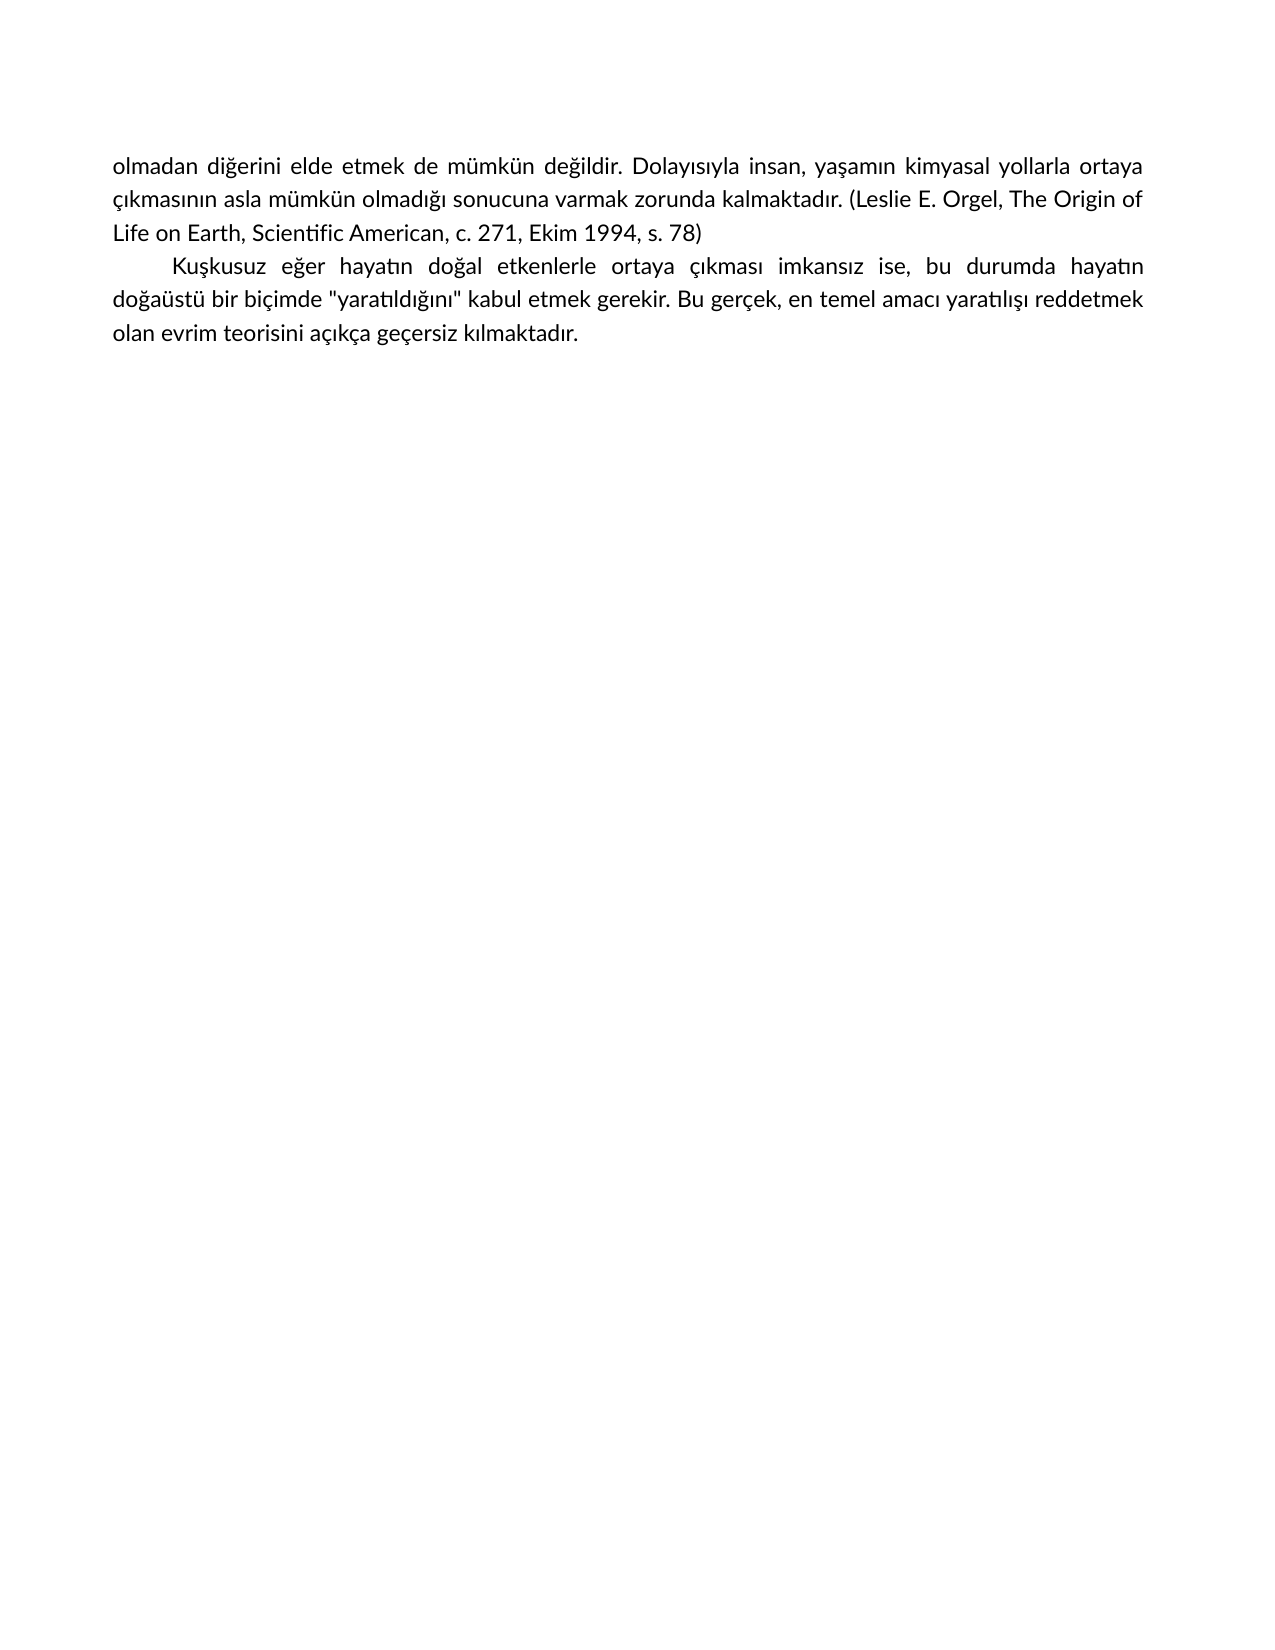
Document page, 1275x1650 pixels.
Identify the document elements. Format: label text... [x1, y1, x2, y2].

text olmadan diğerini elde etmek de mümkün değildir. Dolayısıyla insan, yaşamın kimyasal yollarla ortaya çıkmasının asla mümkün olmadığı sonucuna varmak zorunda kalmaktadır. (Leslie E. Orgel, The Origin of Life on Earth, Scientific American, c. 271, Ekim 1994, s. 78) [112, 148, 1145, 248]
text Kuşkusuz eğer hayatın doğal etkenlerle ortaya çıkması imkansız ise, bu durumda hayatın doğaüstü bir biçimde "yaratıldığını" kabul etmek gerekir. Bu gerçek, en temel amacı yaratılışı reddetmek olan evrim teorisini açıkça geçersiz kılmaktadır. [112, 248, 1145, 348]
